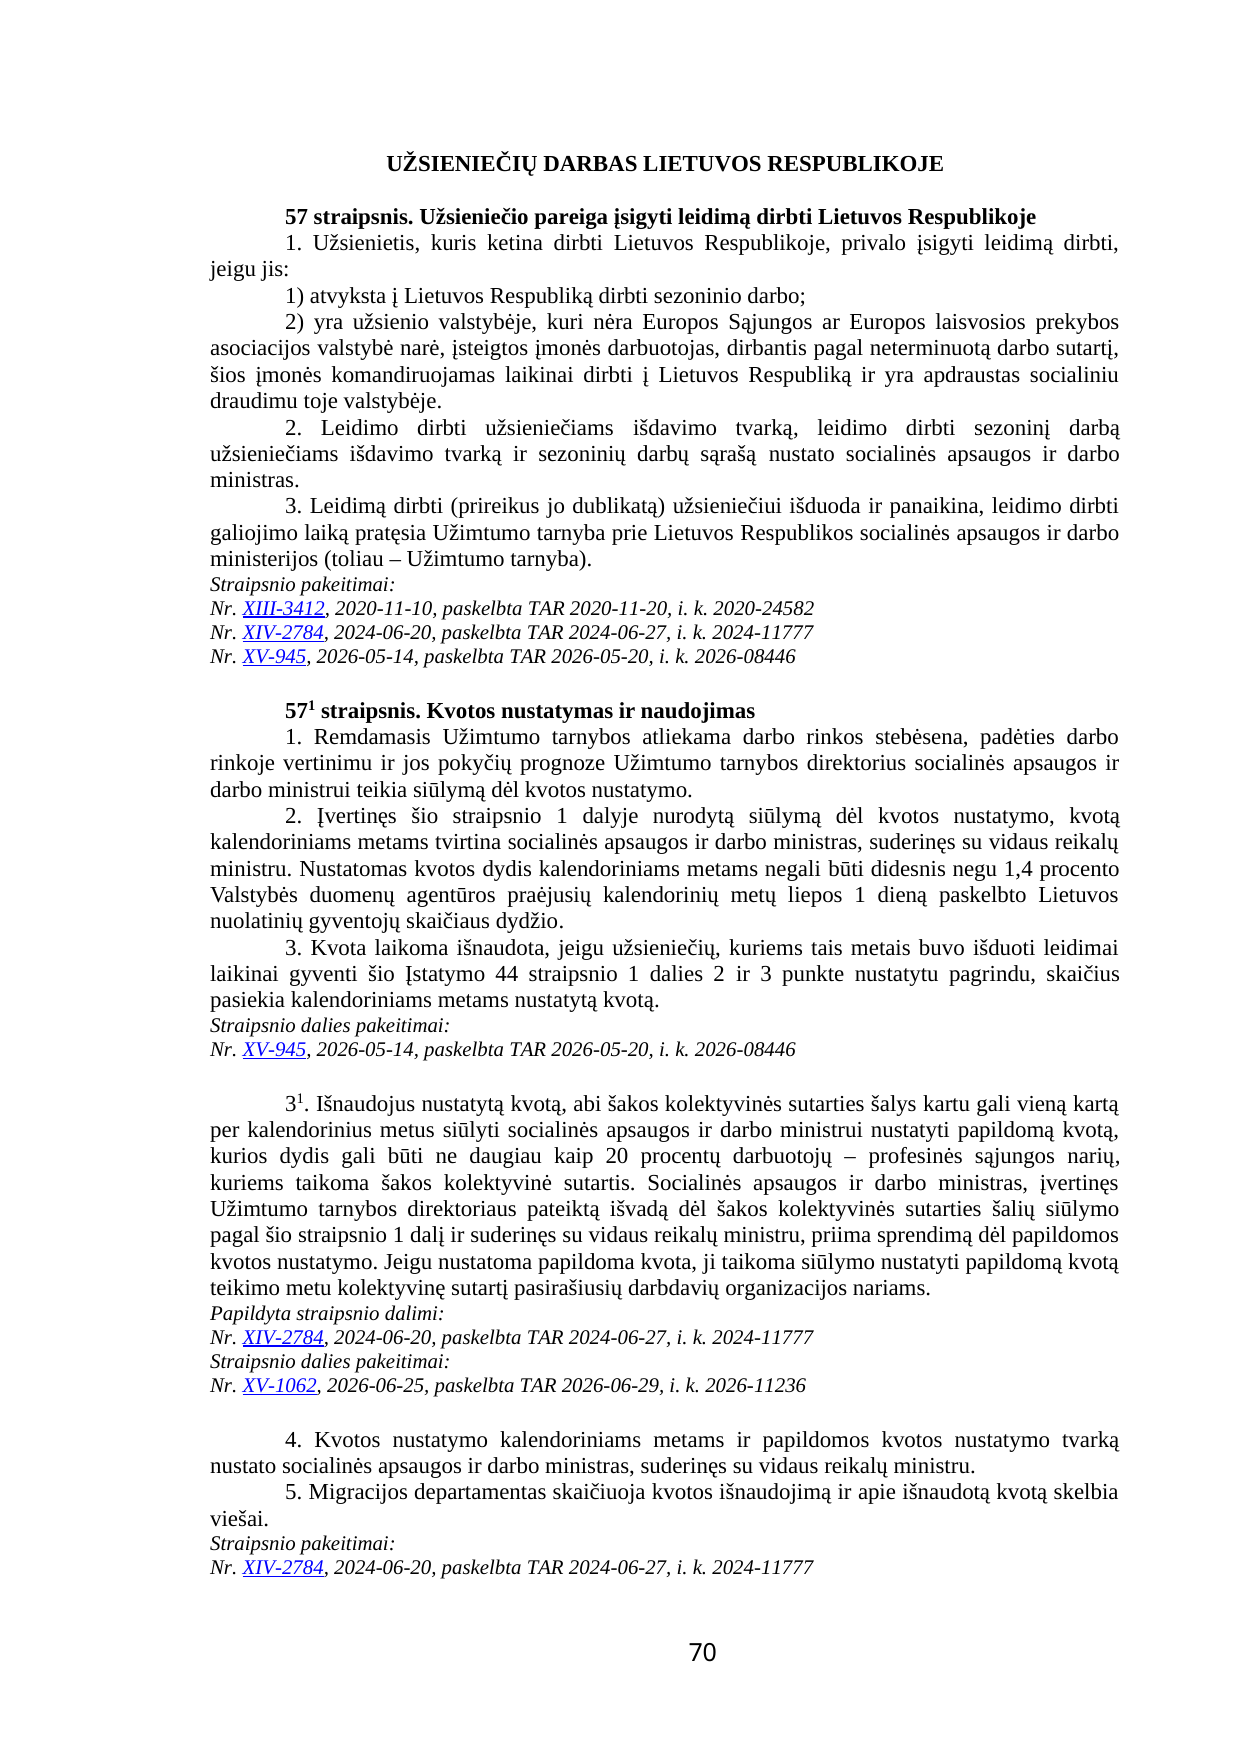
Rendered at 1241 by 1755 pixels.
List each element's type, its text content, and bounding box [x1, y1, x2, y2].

text 1. Užsienietis, kuris ketina dirbti Lietuvos Respublikoje, privalo įsigyti leidimą dirbti, jeigu jis: [210, 229, 1120, 282]
text 3. Leidimą dirbti (prireikus jo dublikatą) užsieniečiui išduoda ir panaikina, leidimo dirbti galiojimo laiką pratęsia Užimtumo tarnyba prie Lietuvos Respublikos socialinės apsaugos ir darbo ministerijos (toliau – Užimtumo tarnyba). [210, 493, 1120, 572]
text 2. Įvertinęs šio straipsnio 1 dalyje nurodytą siūlymą dėl kvotos nustatymo, kvotą kalendoriniams metams tvirtina socialinės apsaugos ir darbo ministras, suderinęs su vidaus reikalų ministru. Nustatomas kvotos dydis kalendoriniams metams negali būti didesnis negu 1,4 procento Valstybės duomenų agentūros praėjusių kalendorinių metų liepos 1 dieną paskelbto Lietuvos nuolatinių gyventojų skaičiaus dydžio. [210, 802, 1120, 934]
text Papildyta straipsnio dalimi: [210, 1301, 1120, 1325]
text Straipsnio pakeitimai: [210, 1531, 1120, 1555]
text 31. Išnaudojus nustatytą kvotą, abi šakos kolektyvinės sutarties šalys kartu gali vieną kartą per kalendorinius metus siūlyti socialinės apsaugos ir darbo ministrui nustatyti papildomą kvotą, kurios dydis gali būti ne daugiau kaip 20 procentų darbuotojų – profesinės sąjungos narių, kuriems taikoma šakos kolektyvinė sutartis. Socialinės apsaugos ir darbo ministras, įvertinęs Užimtumo tarnybos direktoriaus pateiktą išvadą dėl šakos kolektyvinės sutarties šalių siūlymo pagal šio straipsnio 1 dalį ir suderinęs su vidaus reikalų ministru, priima sprendimą dėl papildomos kvotos nustatymo. Jeigu nustatoma papildoma kvota, ji taikoma siūlymo nustatyti papildomą kvotą teikimo metu kolektyvinę sutartį pasirašiusių darbdavių organizacijos nariams. [210, 1090, 1120, 1301]
text Nr. XV-1062, 2026-06-25, paskelbta TAR 2026-06-29, i. k. 2026-11236 [210, 1373, 1120, 1397]
text Straipsnio pakeitimai: [210, 572, 1120, 596]
text 1) atvyksta į Lietuvos Respubliką dirbti sezoninio darbo; [210, 282, 1120, 308]
text 3. Kvota laikoma išnaudota, jeigu užsieniečių, kuriems tais metais buvo išduoti leidimai laikinai gyventi šio Įstatymo 44 straipsnio 1 dalies 2 ir 3 punkte nustatytu pagrindu, skaičius pasiekia kalendoriniams metams nustatytą kvotą. [210, 934, 1120, 1013]
text 2. Leidimo dirbti užsieniečiams išdavimo tvarką, leidimo dirbti sezoninį darbą užsieniečiams išdavimo tvarką ir sezoninių darbų sąrašą nustato socialinės apsaugos ir darbo ministras. [210, 413, 1120, 493]
text Nr. XIII-3412, 2020-11-10, paskelbta TAR 2020-11-20, i. k. 2020-24582 [210, 596, 1120, 620]
text 57 straipsnis. Užsieniečio pareiga įsigyti leidimą dirbti Lietuvos Respublikoje [210, 203, 1120, 229]
text Nr. XV-945, 2026-05-14, paskelbta TAR 2026-05-20, i. k. 2026-08446 [210, 644, 1120, 668]
text Straipsnio dalies pakeitimai: [210, 1349, 1120, 1373]
text 4. Kvotos nustatymo kalendoriniams metams ir papildomos kvotos nustatymo tvarką nustato socialinės apsaugos ir darbo ministras, suderinęs su vidaus reikalų ministru. [210, 1426, 1120, 1478]
text Nr. XIV-2784, 2024-06-20, paskelbta TAR 2024-06-27, i. k. 2024-11777 [210, 620, 1120, 644]
text Nr. XIV-2784, 2024-06-20, paskelbta TAR 2024-06-27, i. k. 2024-11777 [210, 1555, 1120, 1579]
text UŽSIENIEČIŲ DARBAS LIETUVOS RESPUBLIKOJE [210, 150, 1120, 176]
text Nr. XIV-2784, 2024-06-20, paskelbta TAR 2024-06-27, i. k. 2024-11777 [210, 1325, 1120, 1349]
text 571 straipsnis. Kvotos nustatymas ir naudojimas [210, 697, 1120, 723]
text Straipsnio dalies pakeitimai: [210, 1013, 1120, 1037]
text 2) yra užsienio valstybėje, kuri nėra Europos Sąjungos ar Europos laisvosios prekybos asociacijos valstybė narė, įsteigtos įmonės darbuotojas, dirbantis pagal neterminuotą darbo sutartį, šios įmonės komandiruojamas laikinai dirbti į Lietuvos Respubliką ir yra apdraustas socialiniu draudimu toje valstybėje. [210, 308, 1120, 413]
text 1. Remdamasis Užimtumo tarnybos atliekama darbo rinkos stebėsena, padėties darbo rinkoje vertinimu ir jos pokyčių prognoze Užimtumo tarnybos direktorius socialinės apsaugos ir darbo ministrui teikia siūlymą dėl kvotos nustatymo. [210, 723, 1120, 802]
text 5. Migracijos departamentas skaičiuoja kvotos išnaudojimą ir apie išnaudotą kvotą skelbia viešai. [210, 1478, 1120, 1531]
text Nr. XV-945, 2026-05-14, paskelbta TAR 2026-05-20, i. k. 2026-08446 [210, 1037, 1120, 1061]
